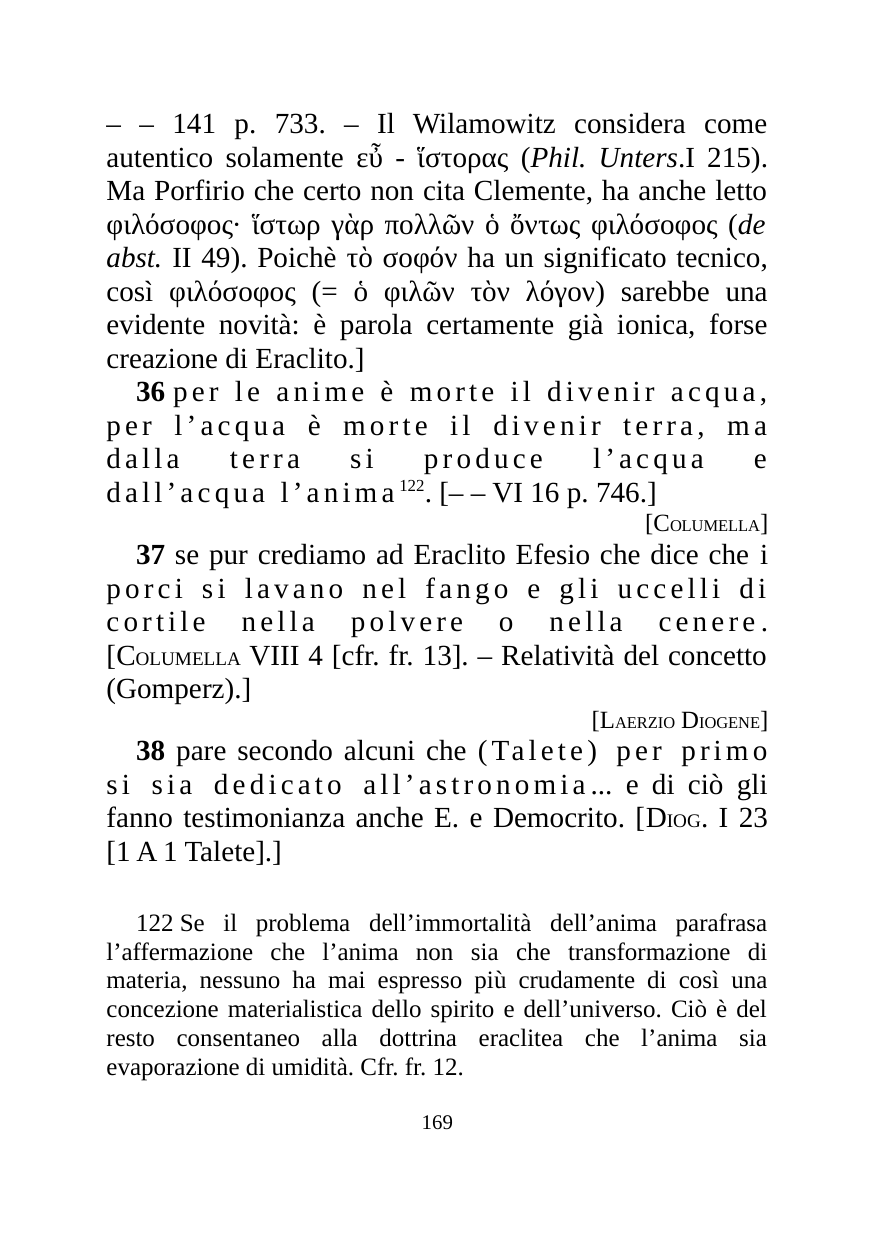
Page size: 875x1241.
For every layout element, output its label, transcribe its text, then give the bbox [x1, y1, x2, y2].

subtitle [Laerzio Diogene] [106, 705, 768, 733]
text 37 se pur crediamo ad Eraclito Efesio che dice che i porci si lavano nel fango e gli uccelli di cortile nella polvere o nella cenere. [Columella VIII 4 [cfr. fr. 13]. – Relatività del concetto (Gomperz).] [106, 537, 768, 705]
text – – 141 p. 733. – Il Wilamowitz considera come autentico solamente εὖ - ἵστορας (Phil. Unters.I 215). Ma Porfirio che certo non cita Clemente, ha anche letto φιλόσοφος· ἵστωρ γὰρ πολλῶν ὁ ὄντως φιλόσοφος (de abst. II 49). Poichè τὸ σοφόν ha un significato tecnico, così φιλόσοφος (= ὁ φιλῶν τὸν λόγον) sarebbe una evidente novità: è parola certamente già ionica, forse creazione di Eraclito.] [106, 106, 768, 374]
text Se il problema dell’immortalità dell’anima parafrasa l’affermazione che l’anima non sia che transformazione di materia, nessuno ha mai espresso più crudamente di così una concezione materialistica dello spirito e dell’universo. Ciò è del resto consentaneo alla dottrina eraclitea che l’anima sia evaporazione di umidità. Cfr. fr. 12. [106, 908, 768, 1080]
subtitle [Columella] [106, 509, 768, 537]
text 36 per le anime è morte il divenir acqua, per l’acqua è morte il divenir terra, ma dalla terra si produce l’acqua e dall’acqua l’anima. [– – VI 16 p. 746.] [106, 374, 768, 509]
text 38 pare secondo alcuni che (Talete) per primo si sia dedicato all’astronomia... e di ciò gli fanno testimonianza anche E. e Democrito. [Diog. I 23 [1 A 1 Talete].] [106, 733, 768, 868]
